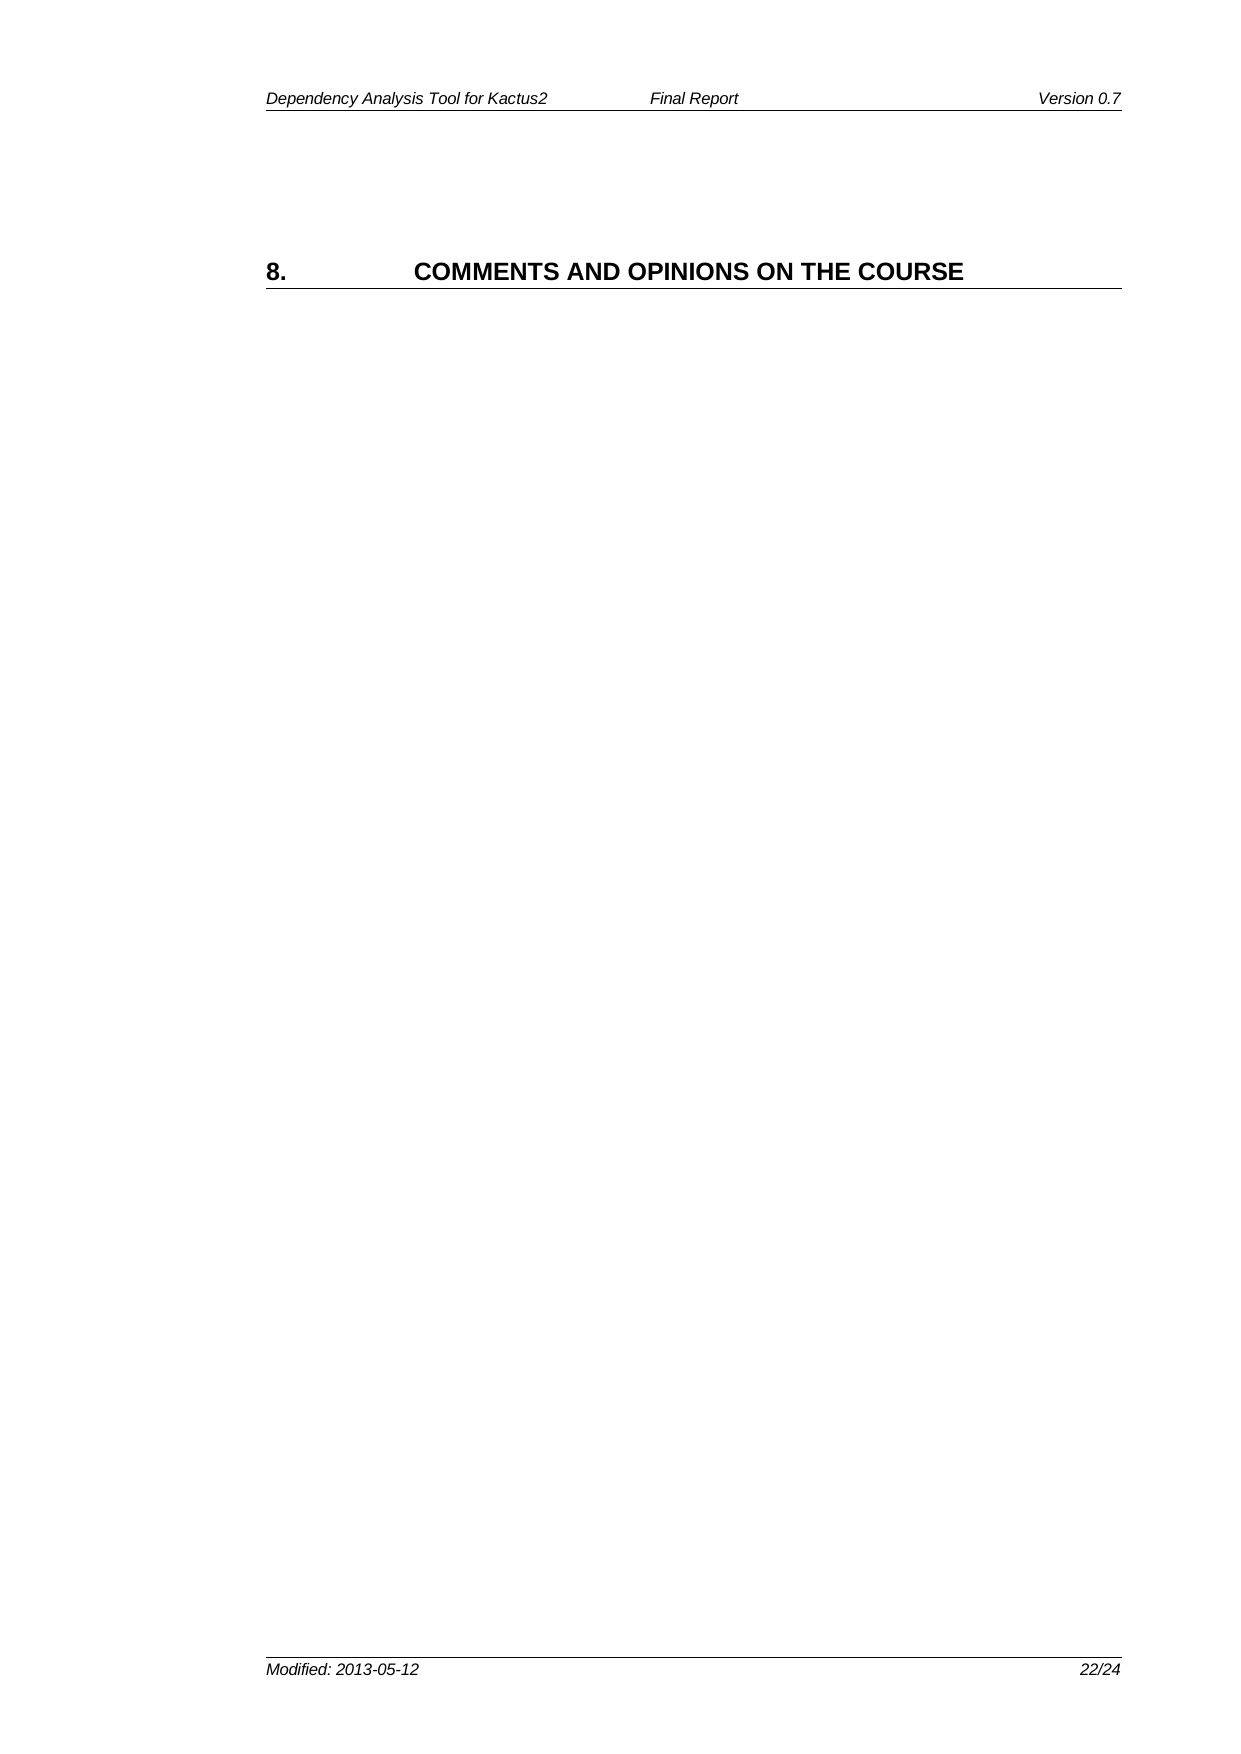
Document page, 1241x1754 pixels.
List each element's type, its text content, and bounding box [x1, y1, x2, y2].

subtitle Comments and Opinions on the Course [266, 257, 1122, 288]
